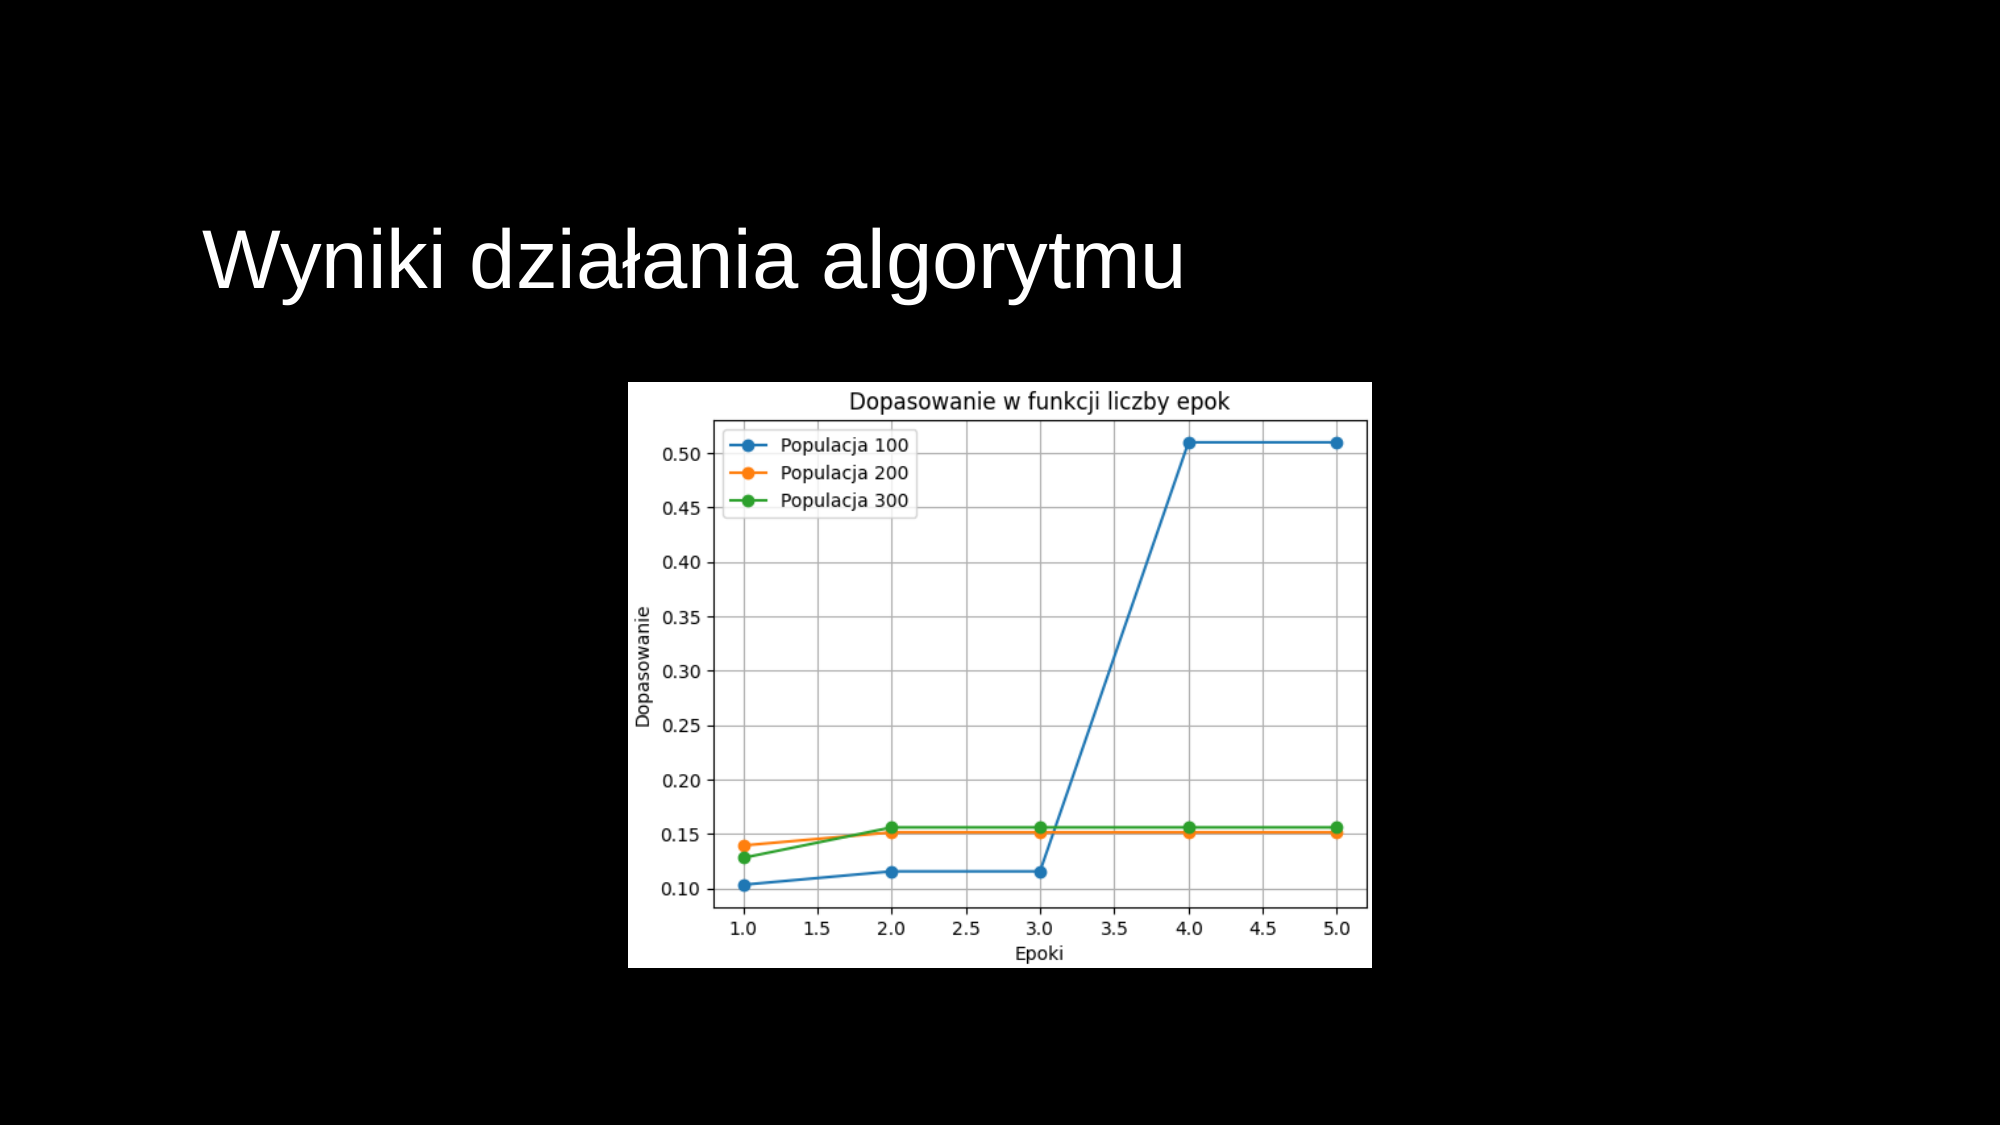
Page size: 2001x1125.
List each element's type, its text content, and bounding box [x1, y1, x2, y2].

title Wyniki działania algorytmu [187, 143, 1813, 367]
picture [628, 382, 1372, 968]
